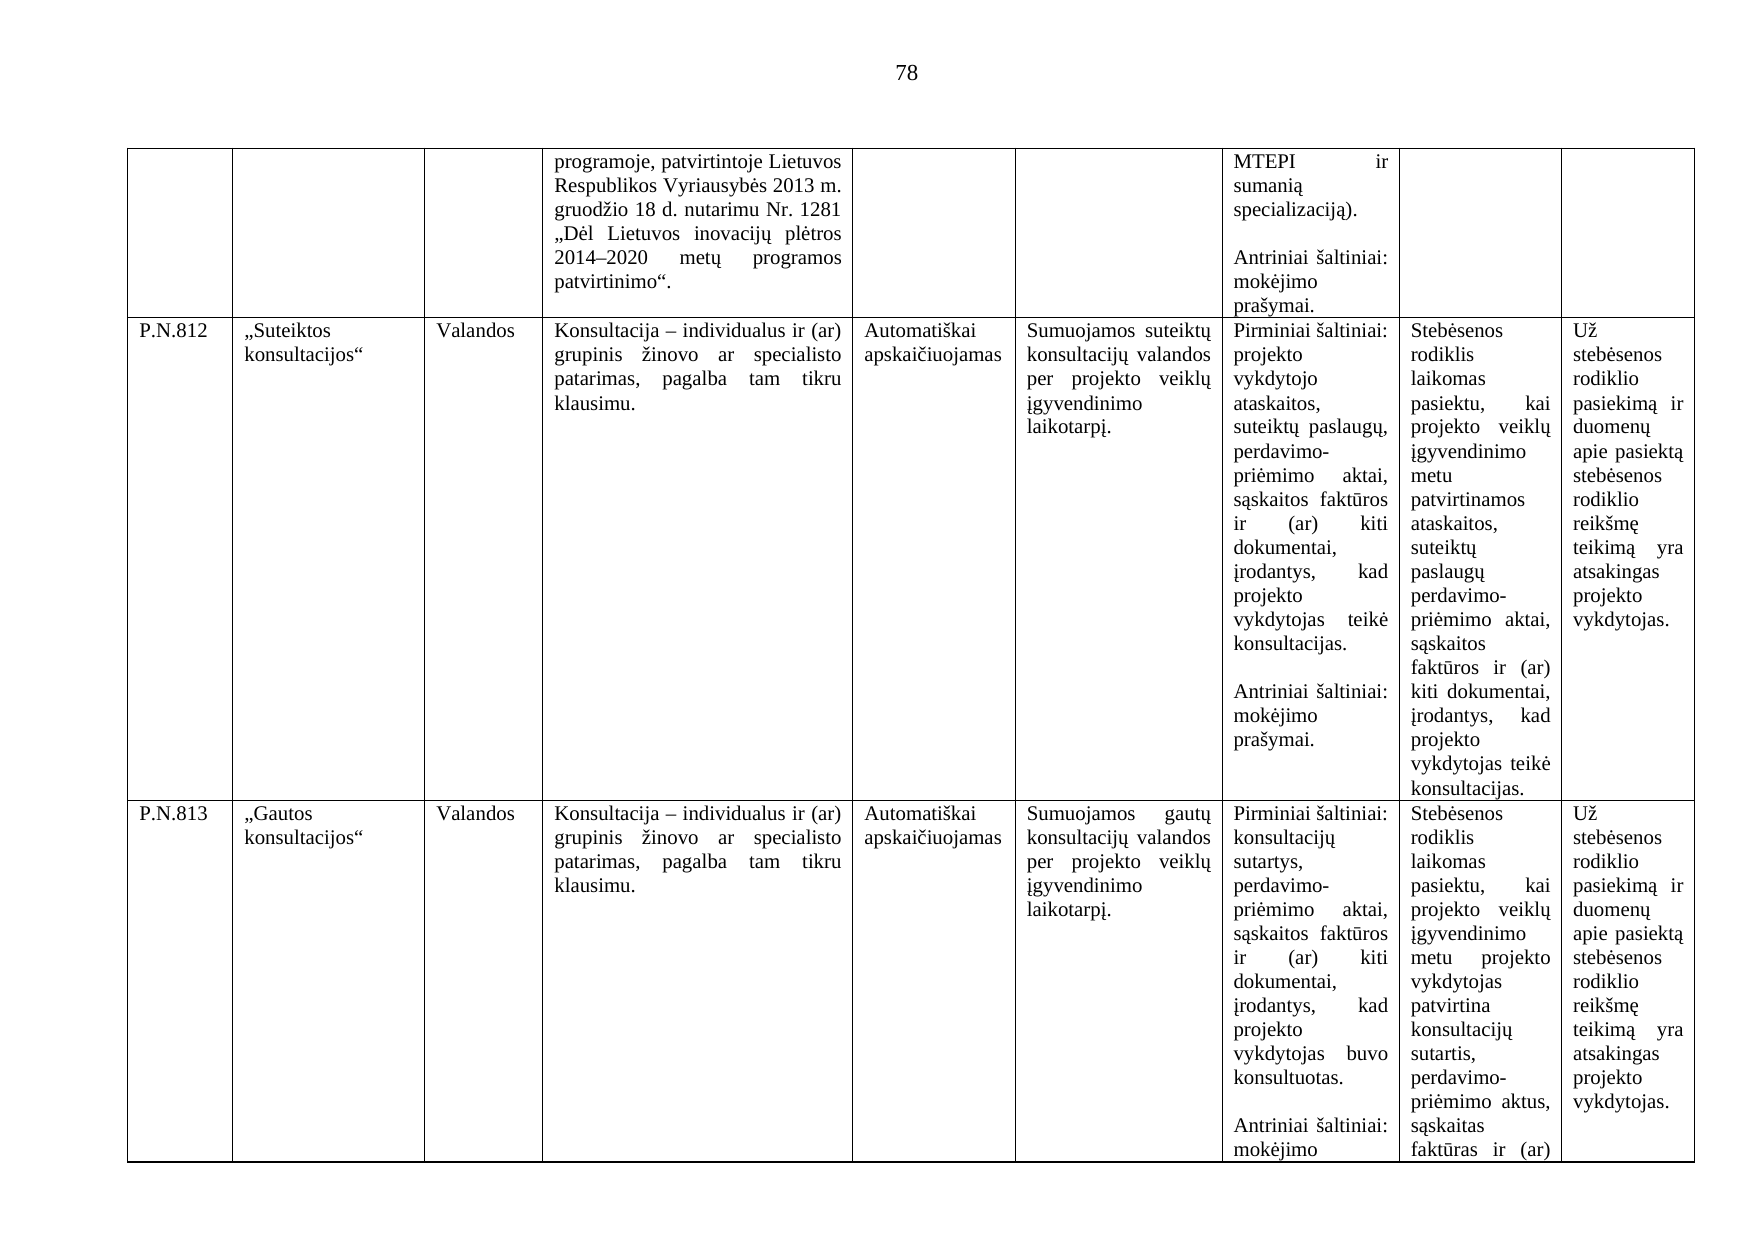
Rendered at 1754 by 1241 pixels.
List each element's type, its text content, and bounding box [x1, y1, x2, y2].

table_cell [1400, 149, 1561, 317]
table_cell Konsultacija – individualus ir (ar) grupinis žinovo ar specialisto patarimas, pagalba tam tikru klausimu. [543, 801, 852, 1161]
table_cell Automatiškai apskaičiuojamas [853, 318, 1015, 799]
table_cell Automatiškai apskaičiuojamas [853, 801, 1015, 1161]
table_cell P.N.812 [128, 318, 232, 799]
table_cell [233, 149, 424, 317]
table_cell P.N.813 [128, 801, 232, 1161]
table_cell Už stebėsenos rodiklio pasiekimą ir duomenų apie pasiektą stebėsenos rodiklio reikšmę teikimą yra atsakingas projekto vykdytojas. [1562, 801, 1694, 1161]
table_cell „Gautos konsultacijos“ [233, 801, 424, 1161]
table_cell [425, 149, 542, 317]
table_cell [1562, 149, 1694, 317]
table_cell Konsultacija – individualus ir (ar) grupinis žinovo ar specialisto patarimas, pagalba tam tikru klausimu. [543, 318, 852, 799]
table_cell MTEPI ir sumanią specializaciją). Antriniai šaltiniai: mokėjimo prašymai. [1223, 149, 1399, 317]
table_cell [853, 149, 1015, 317]
table_cell [128, 149, 232, 317]
table_cell Stebėsenos rodiklis laikomas pasiektu, kai projekto veiklų įgyvendinimo metu patvirtinamos ataskaitos, suteiktų paslaugų perdavimo-priėmimo aktai, sąskaitos faktūros ir (ar) kiti dokumentai, įrodantys, kad projekto vykdytojas teikė konsultacijas. [1400, 318, 1561, 799]
table_cell Pirminiai šaltiniai: konsultacijų sutartys, perdavimo-priėmimo aktai, sąskaitos faktūros ir (ar) kiti dokumentai, įrodantys, kad projekto vykdytojas buvo konsultuotas. Antriniai šaltiniai: mokėjimo [1223, 801, 1399, 1161]
table_cell Sumuojamos gautų konsultacijų valandos per projekto veiklų įgyvendinimo laikotarpį. [1016, 801, 1222, 1161]
table_cell „Suteiktos konsultacijos“ [233, 318, 424, 799]
table_cell Valandos [425, 801, 542, 1161]
table_cell Sumuojamos suteiktų konsultacijų valandos per projekto veiklų įgyvendinimo laikotarpį. [1016, 318, 1222, 799]
table_cell Valandos [425, 318, 542, 799]
table_cell Stebėsenos rodiklis laikomas pasiektu, kai projekto veiklų įgyvendinimo metu projekto vykdytojas patvirtina konsultacijų sutartis, perdavimo-priėmimo aktus, sąskaitas faktūras ir (ar) [1400, 801, 1561, 1161]
table_cell programoje, patvirtintoje Lietuvos Respublikos Vyriausybės 2013 m. gruodžio 18 d. nutarimu Nr. 1281 „Dėl Lietuvos inovacijų plėtros 2014–2020 metų programos patvirtinimo“. [543, 149, 852, 317]
table_cell Pirminiai šaltiniai: projekto vykdytojo ataskaitos, suteiktų paslaugų, perdavimo-priėmimo aktai, sąskaitos faktūros ir (ar) kiti dokumentai, įrodantys, kad projekto vykdytojas teikė konsultacijas. Antriniai šaltiniai: mokėjimo prašymai. [1223, 318, 1399, 799]
table_cell [1016, 149, 1222, 317]
table_cell Už stebėsenos rodiklio pasiekimą ir duomenų apie pasiektą stebėsenos rodiklio reikšmę teikimą yra atsakingas projekto vykdytojas. [1562, 318, 1694, 799]
